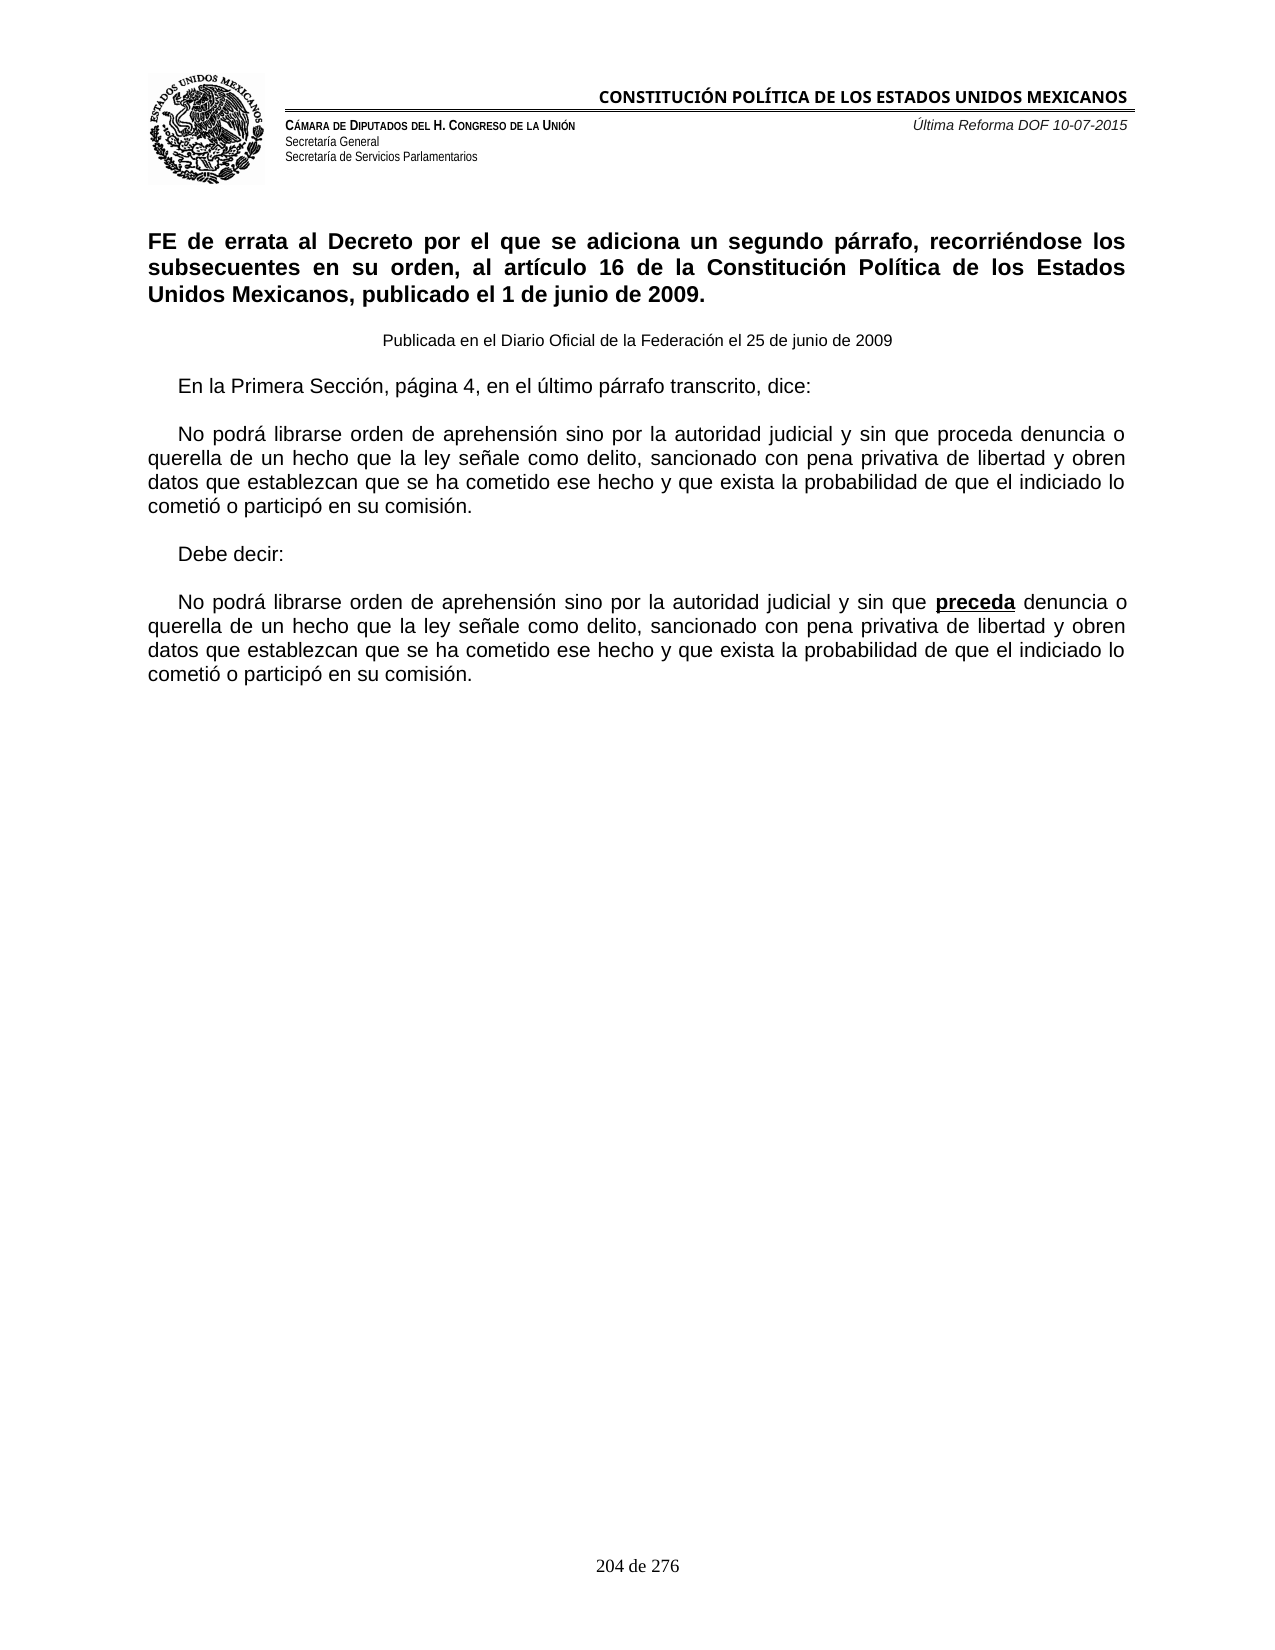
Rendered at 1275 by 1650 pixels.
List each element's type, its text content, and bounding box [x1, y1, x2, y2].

text No podrá librarse orden de aprehensión sino por la autoridad judicial y sin que preceda denuncia o querella de un hecho que la ley señale como delito, sancionado con pena privativa de libertad y obren datos que establezcan que se ha cometido ese hecho y que exista la probabilidad de que el indiciado lo cometió o participó en su comisión. [148, 590, 1127, 686]
text Debe decir: [148, 542, 1127, 566]
text No podrá librarse orden de aprehensión sino por la autoridad judicial y sin que proceda denuncia o querella de un hecho que la ley señale como delito, sancionado con pena privativa de libertad y obren datos que establezcan que se ha cometido ese hecho y que exista la probabilidad de que el indiciado lo cometió o participó en su comisión. [148, 422, 1127, 518]
text En la Primera Sección, página 4, en el último párrafo transcrito, dice: [148, 374, 1127, 398]
text FE de errata al Decreto por el que se adiciona un segundo párrafo, recorriéndose los subsecuentes en su orden, al artículo 16 de la Constitución Política de los Estados Unidos Mexicanos, publicado el 1 de junio de 2009. [148, 228, 1127, 307]
text Publicada en el Diario Oficial de la Federación el 25 de junio de 2009 [148, 331, 1127, 350]
